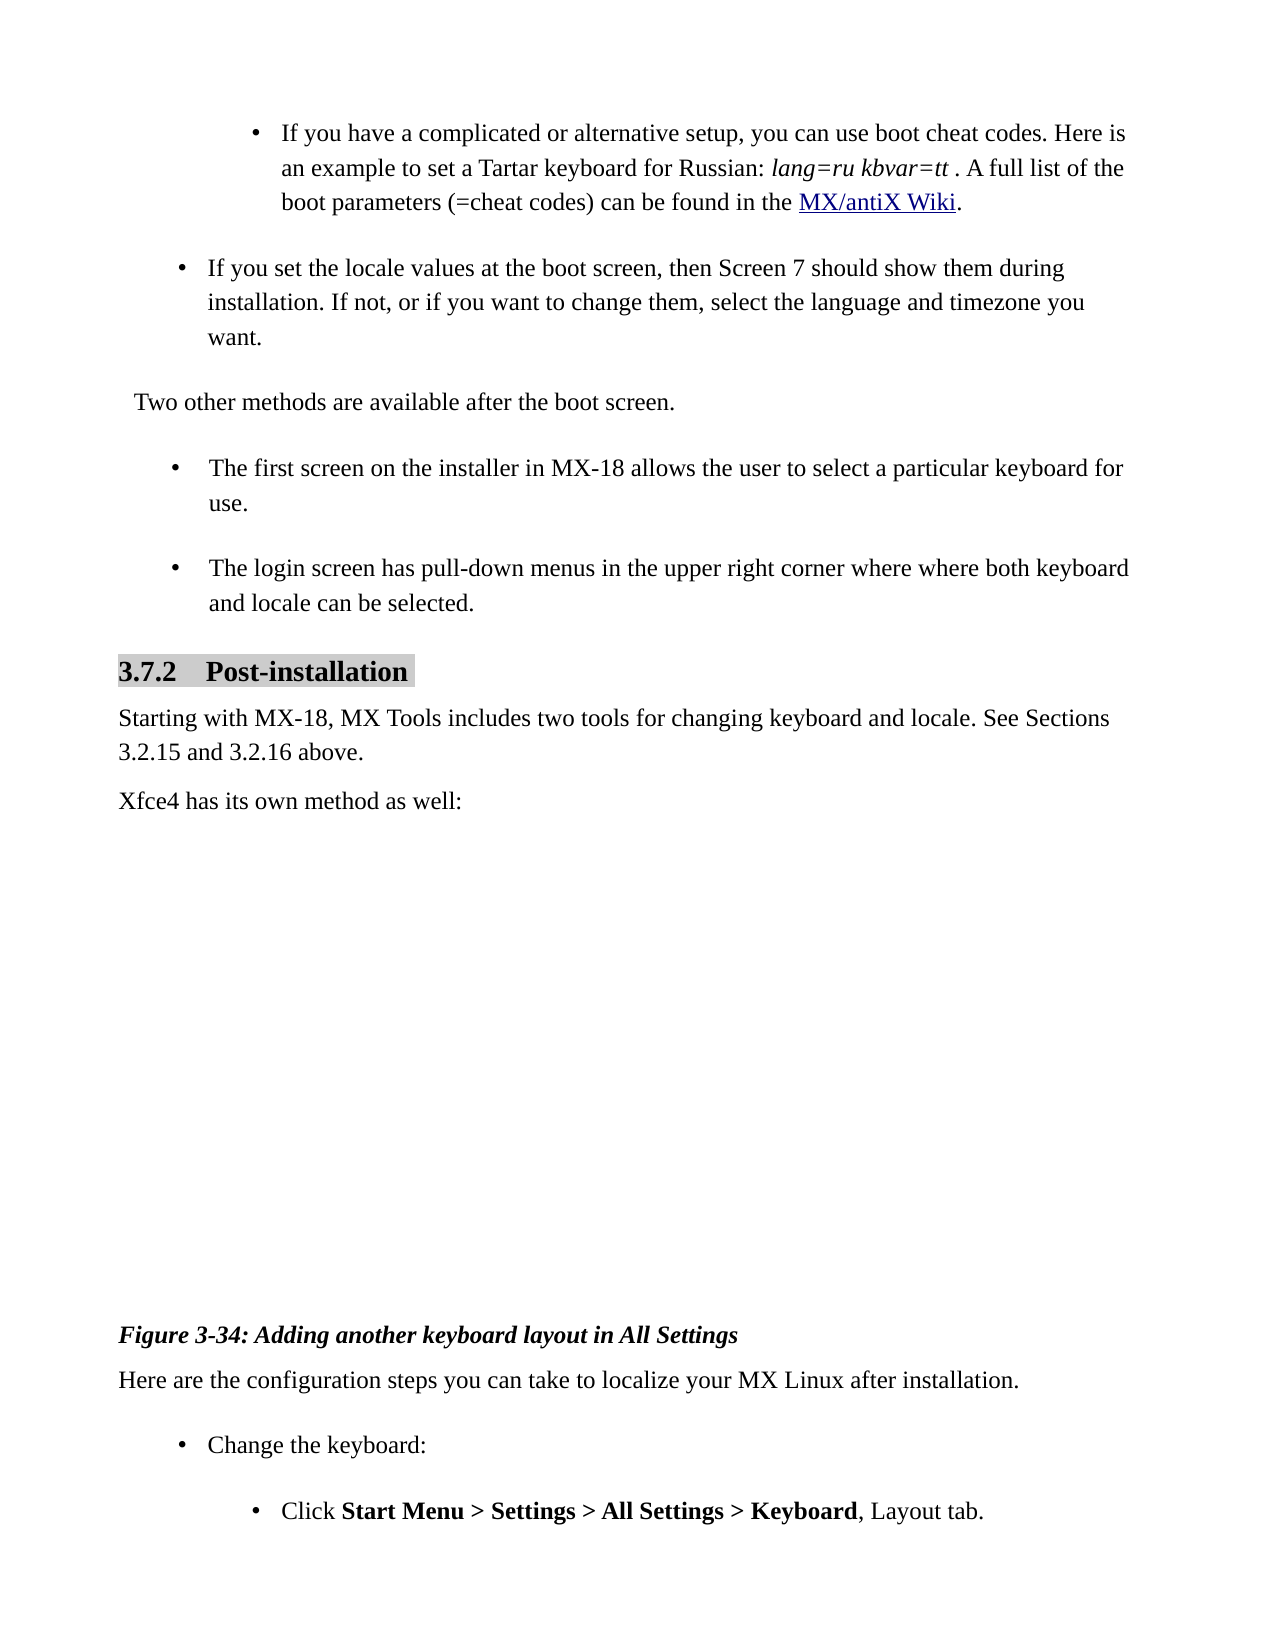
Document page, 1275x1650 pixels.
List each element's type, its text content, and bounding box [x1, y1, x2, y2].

text Figure 3-34: Adding another keyboard layout in All Settings [118, 1320, 1157, 1349]
list If you have a complicated or alternative setup, you can use boot cheat codes. Here is an example to set a Tartar keyboard for Russian: lang=ru kbvar=tt . A full list of the boot parameters (=cheat codes) can be found in the MX/antiX Wiki. [252, 118, 1141, 216]
text Starting with MX-18, MX Tools includes two tools for changing keyboard and locale. See Sections 3.2.15 and 3.2.16 above. [118, 703, 1157, 766]
list The first screen on the installer in MX-18 allows the user to select a particular keyboard for use. [171, 453, 1157, 516]
text Xfce4 has its own method as well: [118, 786, 1157, 815]
text Here are the configuration steps you can take to localize your MX Linux after installation. [118, 1365, 1157, 1393]
list Click Start Menu > Settings > All Settings > Keyboard, Layout tab. [252, 1496, 1141, 1525]
list The login screen has pull-down menus in the upper right corner where where both keyboard and locale can be selected. [171, 553, 1157, 617]
list If you set the locale values at the boot screen, then Screen 7 should show them during installation. If not, or if you want to change them, select the language and timezone you want. [178, 253, 1141, 351]
list Change the keyboard: [178, 1431, 1141, 1459]
text Two other methods are available after the boot screen. [134, 387, 1141, 416]
subtitle 3.7.2 Post-installation [118, 654, 1157, 687]
